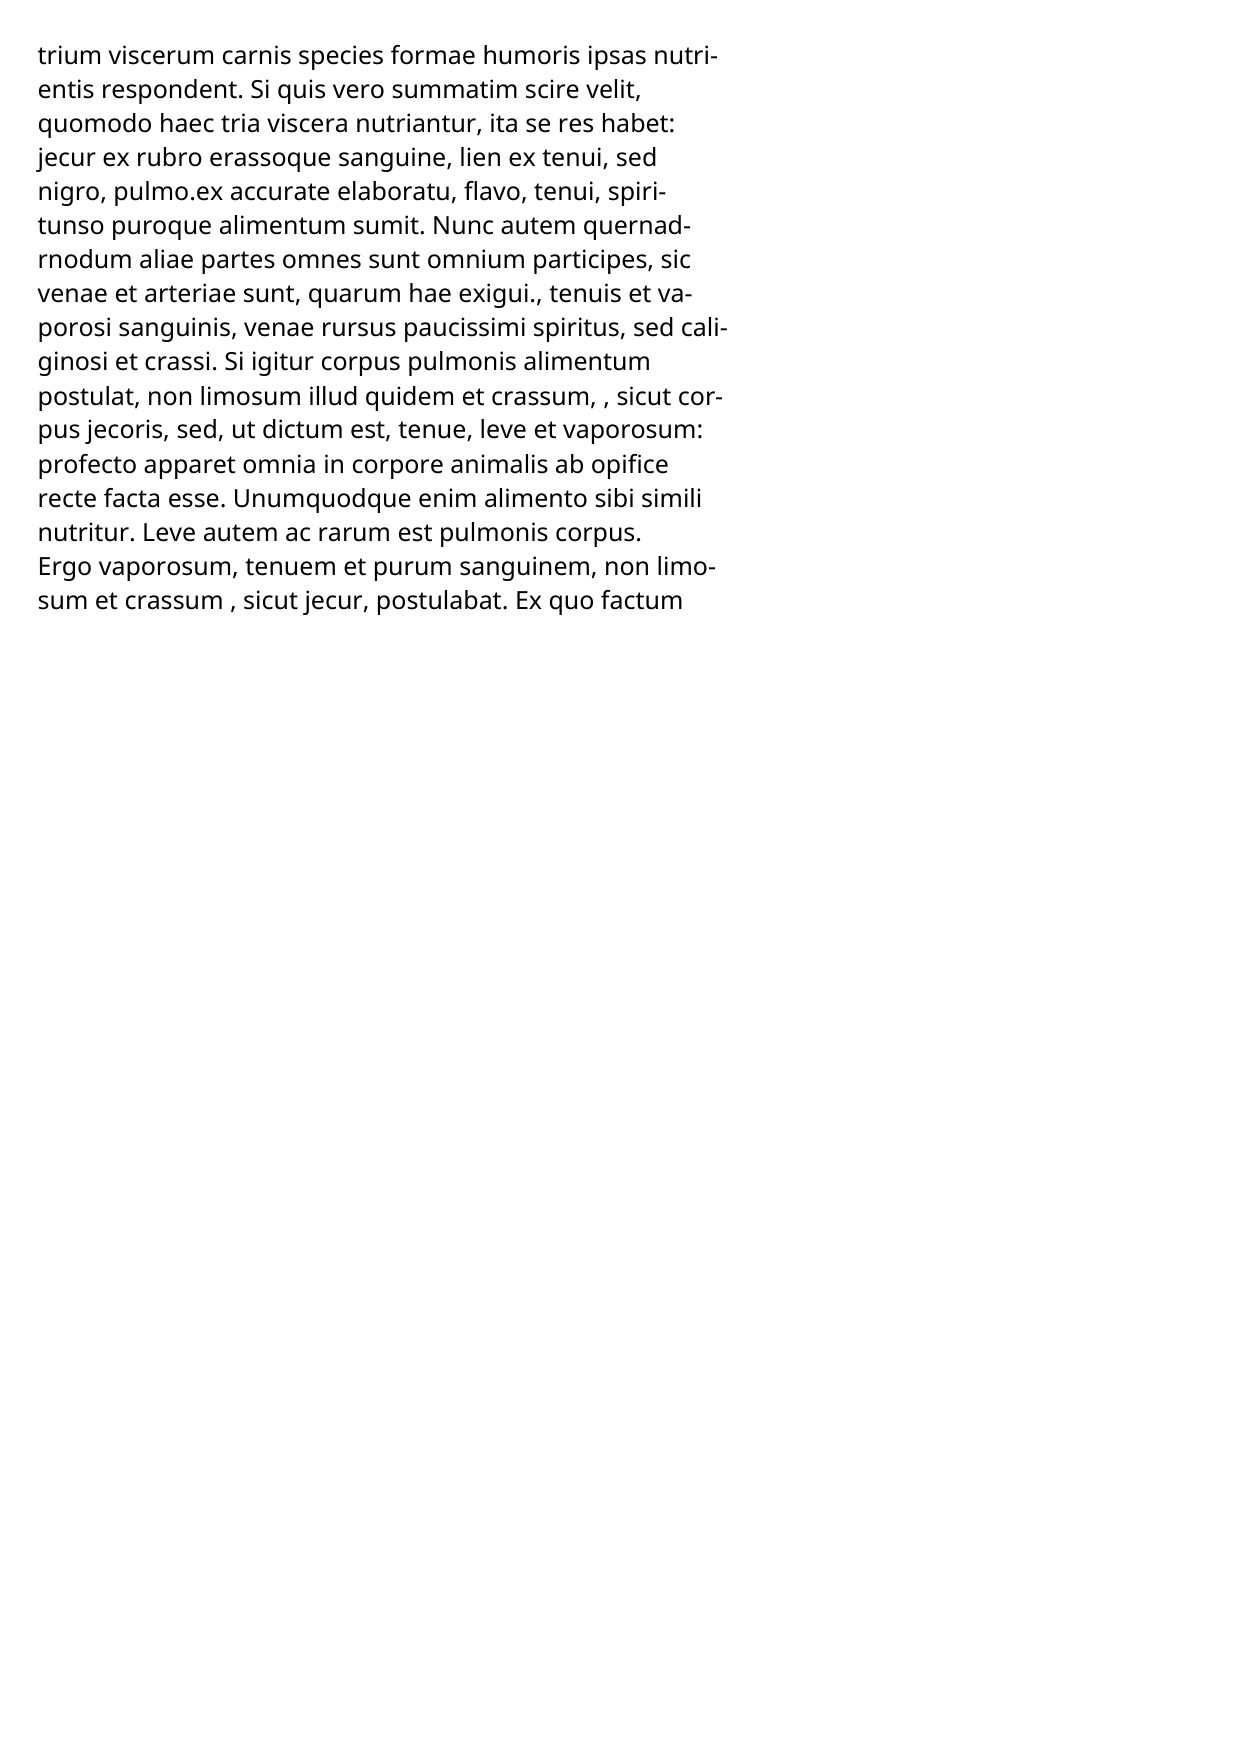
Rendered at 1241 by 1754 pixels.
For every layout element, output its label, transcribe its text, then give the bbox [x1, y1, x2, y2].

text trium viscerum carnis species formae humoris ipsas nutri- entis respondent. Si quis vero summatim scire velit, quomodo haec tria viscera nutriantur, ita se res habet: jecur ex rubro erassoque sanguine, lien ex tenui, sed nigro, pulmo.ex accurate elaboratu, flavo, tenui, spiri- tunso puroque alimentum sumit. Nunc autem quernad- rnodum aliae partes omnes sunt omnium participes, sic venae et arteriae sunt, quarum hae exigui., tenuis et va- porosi sanguinis, venae rursus paucissimi spiritus, sed cali- ginosi et crassi. Si igitur corpus pulmonis alimentum postulat, non limosum illud quidem et crassum, , sicut cor- pus jecoris, sed, ut dictum est, tenue, leve et vaporosum: profecto apparet omnia in corpore animalis ab opifice recte facta esse. Unumquodque enim alimento sibi simili nutritur. Leve autem ac rarum est pulmonis corpus. Ergo vaporosum, tenuem et purum sanguinem, non limo- sum et crassum , sicut jecur, postulabat. Ex quo factum [37, 37, 1203, 617]
